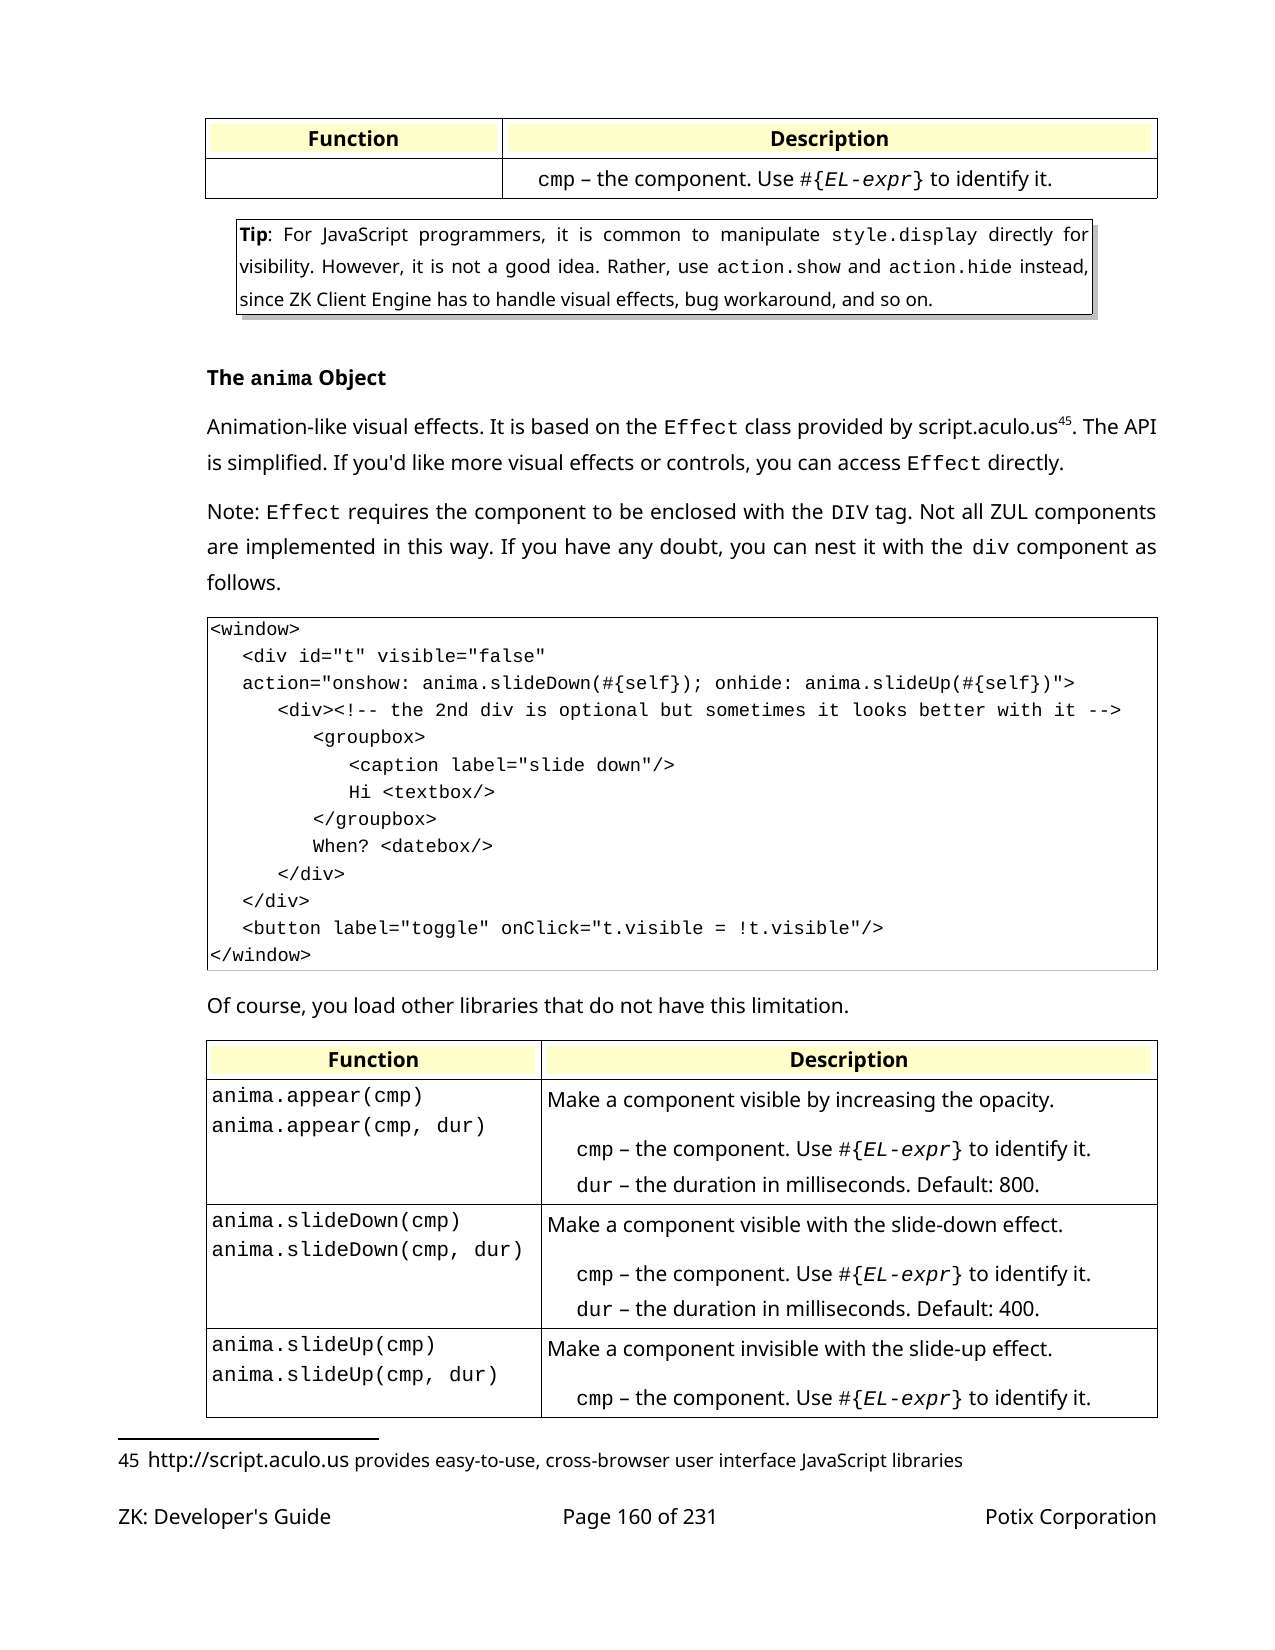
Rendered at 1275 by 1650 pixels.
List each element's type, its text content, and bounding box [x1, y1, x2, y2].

subtitle The anima Object [207, 363, 1157, 391]
table_header Description [503, 119, 1157, 158]
text <groupbox> [208, 725, 1157, 750]
text <div><!-- the 2nd div is optional but sometimes it looks better with it --> [208, 698, 1157, 722]
text </div> [208, 861, 1157, 886]
table_header Description [542, 1041, 1157, 1079]
table_cell Make a component visible with the slide-down effect. cmp – the component. Use #{EL-expr} to identify it. dur – the duration in milliseconds. Default: 400. [542, 1205, 1157, 1328]
table_cell Make a component invisible with the slide-up effect. cmp – the component. Use #{EL-expr} to identify it. [542, 1329, 1157, 1417]
text http://script.aculo.us provides easy-to-use, cross-browser user interface JavaScript libraries [118, 1445, 1157, 1473]
text Hi <textbox/> [208, 780, 1157, 804]
table_cell anima.slideUp(cmp) anima.slideUp(cmp, dur) [207, 1329, 541, 1417]
table_cell cmp – the component. Use #{EL-expr} to identify it. [503, 159, 1157, 198]
text Tip: For JavaScript programmers, it is common to manipulate style.display directly for visibility. However, it is not a good idea. Rather, use action.show and action.hide instead, since ZK Client Engine has to handle visual effects, bug workaround, and so on. [237, 220, 1092, 314]
table_header Function [207, 1041, 541, 1079]
table_cell [206, 159, 502, 198]
text </window> [208, 943, 1157, 970]
table_cell Make a component visible by increasing the opacity. cmp – the component. Use #{EL-expr} to identify it. dur – the duration in milliseconds. Default: 800. [542, 1080, 1157, 1204]
table_cell anima.slideDown(cmp) anima.slideDown(cmp, dur) [207, 1205, 541, 1328]
table_cell anima.appear(cmp) anima.appear(cmp, dur) [207, 1080, 541, 1204]
text action="onshow: anima.slideDown(#{self}); onhide: anima.slideUp(#{self})"> [208, 671, 1157, 695]
table_header Function [206, 119, 502, 158]
text Of course, you load other libraries that do not have this limitation. [207, 991, 1157, 1019]
text <button label="toggle" onClick="t.visible = !t.visible"/> [208, 916, 1157, 940]
text </groupbox> [208, 807, 1157, 831]
text </div> [208, 888, 1157, 913]
text <div id="t" visible="false" [208, 644, 1157, 668]
text When? <datebox/> [208, 834, 1157, 858]
text <caption label="slide down"/> [208, 753, 1157, 777]
text <window> [208, 618, 1157, 641]
text Note: Effect requires the component to be enclosed with the DIV tag. Not all ZUL components are implemented in this way. If you have any doubt, you can nest it with the div component as follows. [207, 497, 1157, 596]
text Animation-like visual effects. It is based on the Effect class provided by script.aculo.us. The API is simplified. If you'd like more visual effects or controls, you can access Effect directly. [207, 412, 1157, 476]
